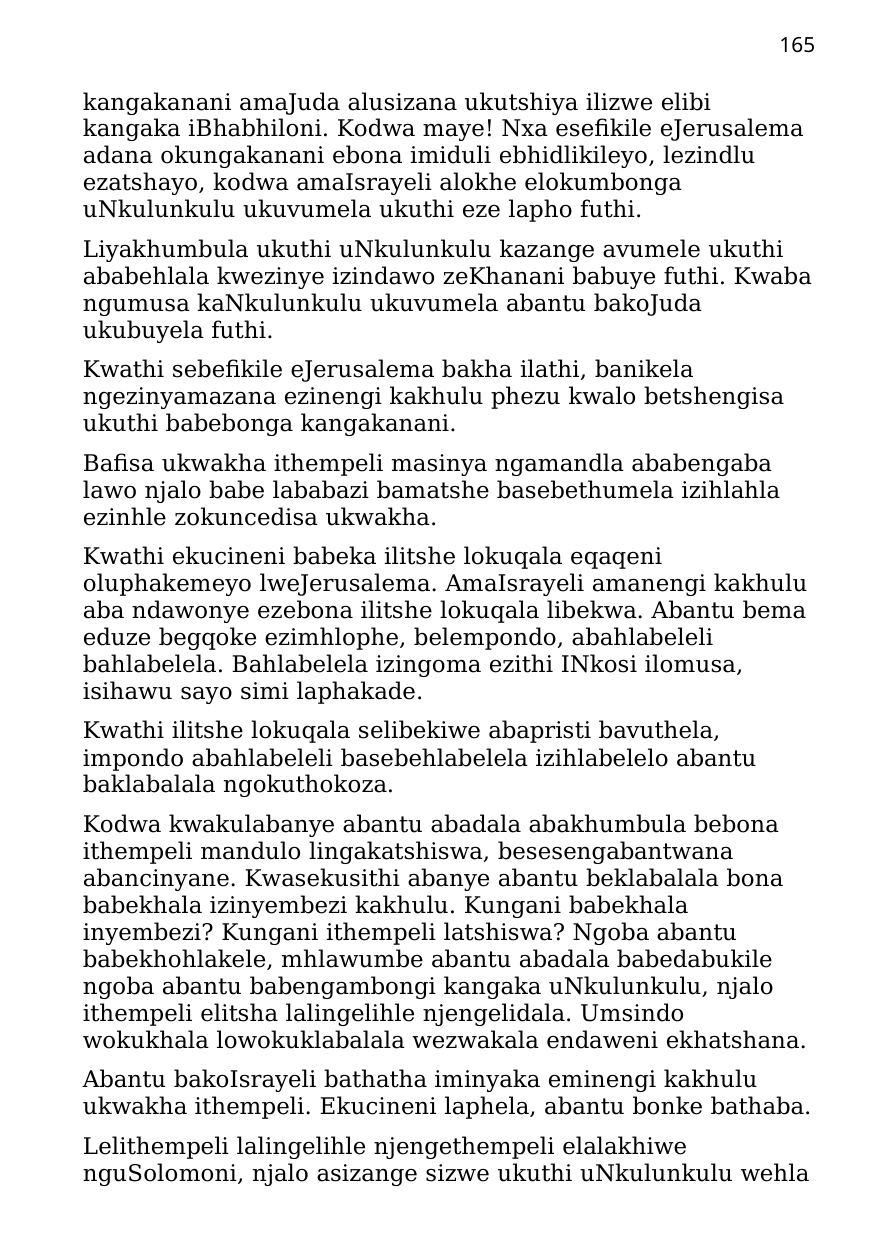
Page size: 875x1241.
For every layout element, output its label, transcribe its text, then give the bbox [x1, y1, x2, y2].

text kangakanani amaJuda alusizana ukutshiya ilizwe elibi kangaka iBhabhiloni. Kodwa maye! Nxa esefikile eJerusalema adana okungakanani ebona imiduli ebhidlikileyo, lezindlu ezatshayo, kodwa amaIsrayeli alokhe elokumbonga uNkulunkulu ukuvumela ukuthi eze lapho futhi. [83, 88, 815, 223]
text Lelithempeli lalingelihle njengethempeli elalakhiwe nguSolomoni, njalo asizange sizwe ukuthi uNkulunkulu wehla [83, 1133, 815, 1187]
text Kwathi ekucineni babeka ilitshe lokuqala eqaqeni oluphakemeyo lweJerusalema. AmaIsrayeli amanengi kakhulu aba ndawonye ezebona ilitshe lokuqala libekwa. Abantu bema eduze begqoke ezimhlophe, belempondo, abahlabeleli bahlabelela. Bahlabelela izingoma ezithi INkosi ilomusa, isihawu sayo simi laphakade. [83, 543, 815, 705]
text Liyakhumbula ukuthi uNkulunkulu kazange avumele ukuthi ababehlala kwezinye izindawo zeKhanani babuye futhi. Kwaba ngumusa kaNkulunkulu ukuvumela abantu bakoJuda ukubuyela futhi. [83, 236, 815, 344]
text Kodwa kwakulabanye abantu abadala abakhumbula bebona ithempeli mandulo lingakatshiswa, besesengabantwana abancinyane. Kwasekusithi abanye abantu beklabalala bona babekhala izinyembezi kakhulu. Kungani babekhala inyembezi? Kungani ithempeli latshiswa? Ngoba abantu babekhohlakele, mhlawumbe abantu abadala babedabukile ngoba abantu babengambongi kangaka uNkulunkulu, njalo ithempeli elitsha lalingelihle njengelidala. Umsindo wokukhala lowokuklabalala wezwakala endaweni ekhatshana. [83, 811, 815, 1054]
text Abantu bakoIsrayeli bathatha iminyaka eminengi kakhulu ukwakha ithempeli. Ekucineni laphela, abantu bonke bathaba. [83, 1066, 815, 1120]
text Kwathi sebefikile eJerusalema bakha ilathi, banikela ngezinyamazana ezinengi kakhulu phezu kwalo betshengisa ukuthi babebonga kangakanani. [83, 356, 815, 437]
text Kwathi ilitshe lokuqala selibekiwe abapristi bavuthela, impondo abahlabeleli basebehlabelela izihlabelelo abantu baklabalala ngokuthokoza. [83, 717, 815, 798]
text Bafisa ukwakha ithempeli masinya ngamandla ababengaba lawo njalo babe lababazi bamatshe basebethumela izihlahla ezinhle zokuncedisa ukwakha. [83, 450, 815, 531]
